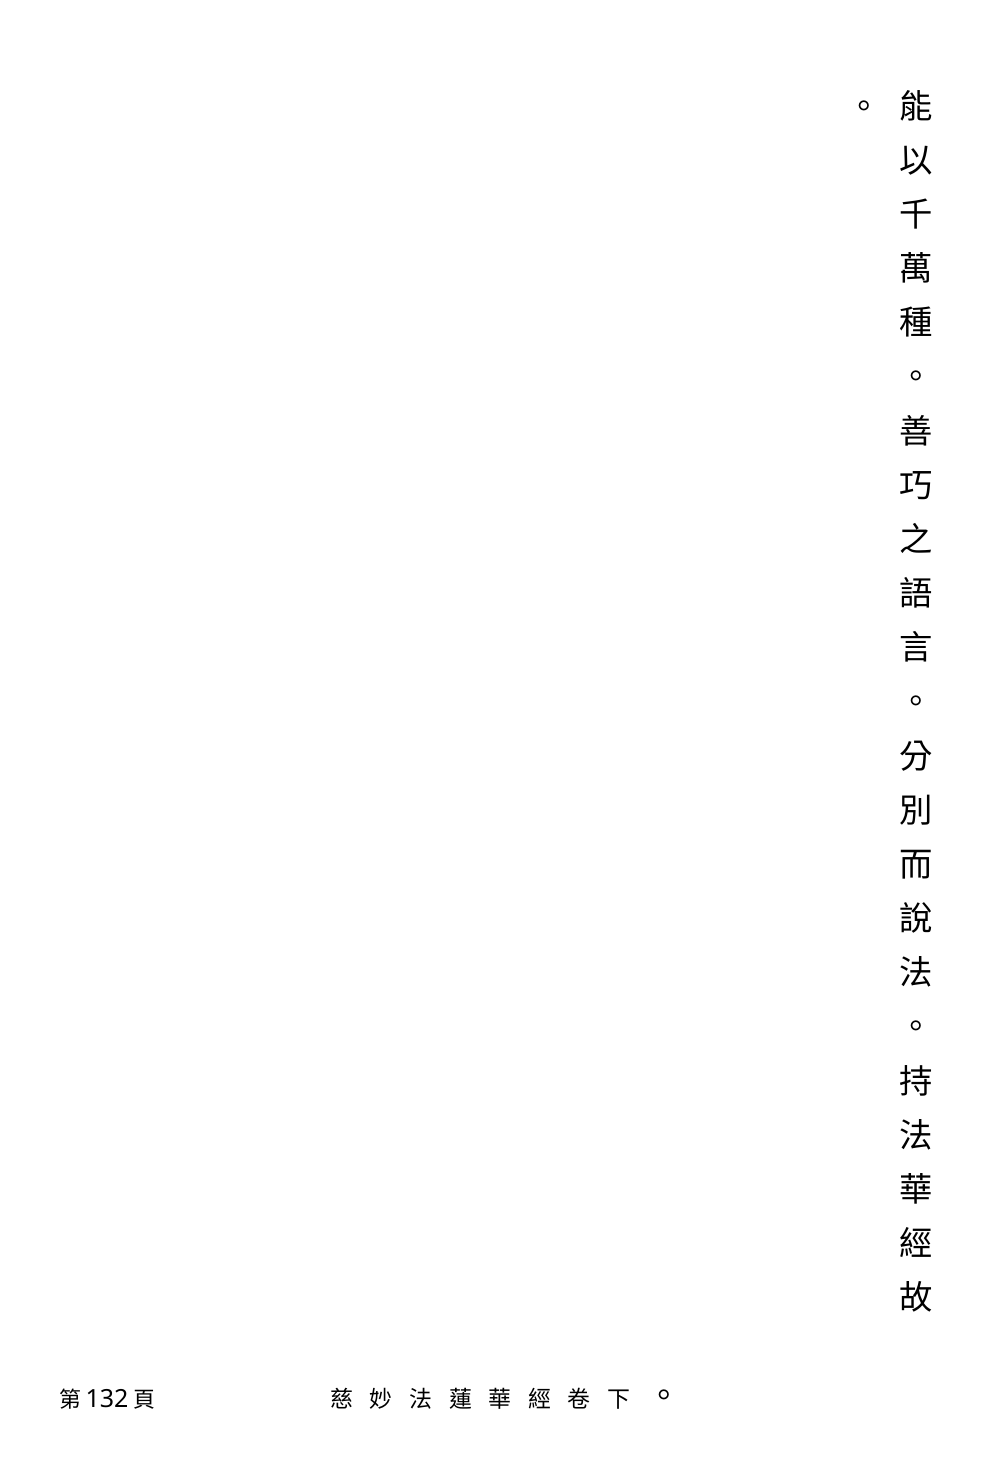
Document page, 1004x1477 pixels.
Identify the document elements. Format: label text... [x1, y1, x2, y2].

text 能以千萬種。善巧之語言。分別而說法。持法華經故。 [837, 88, 945, 1363]
